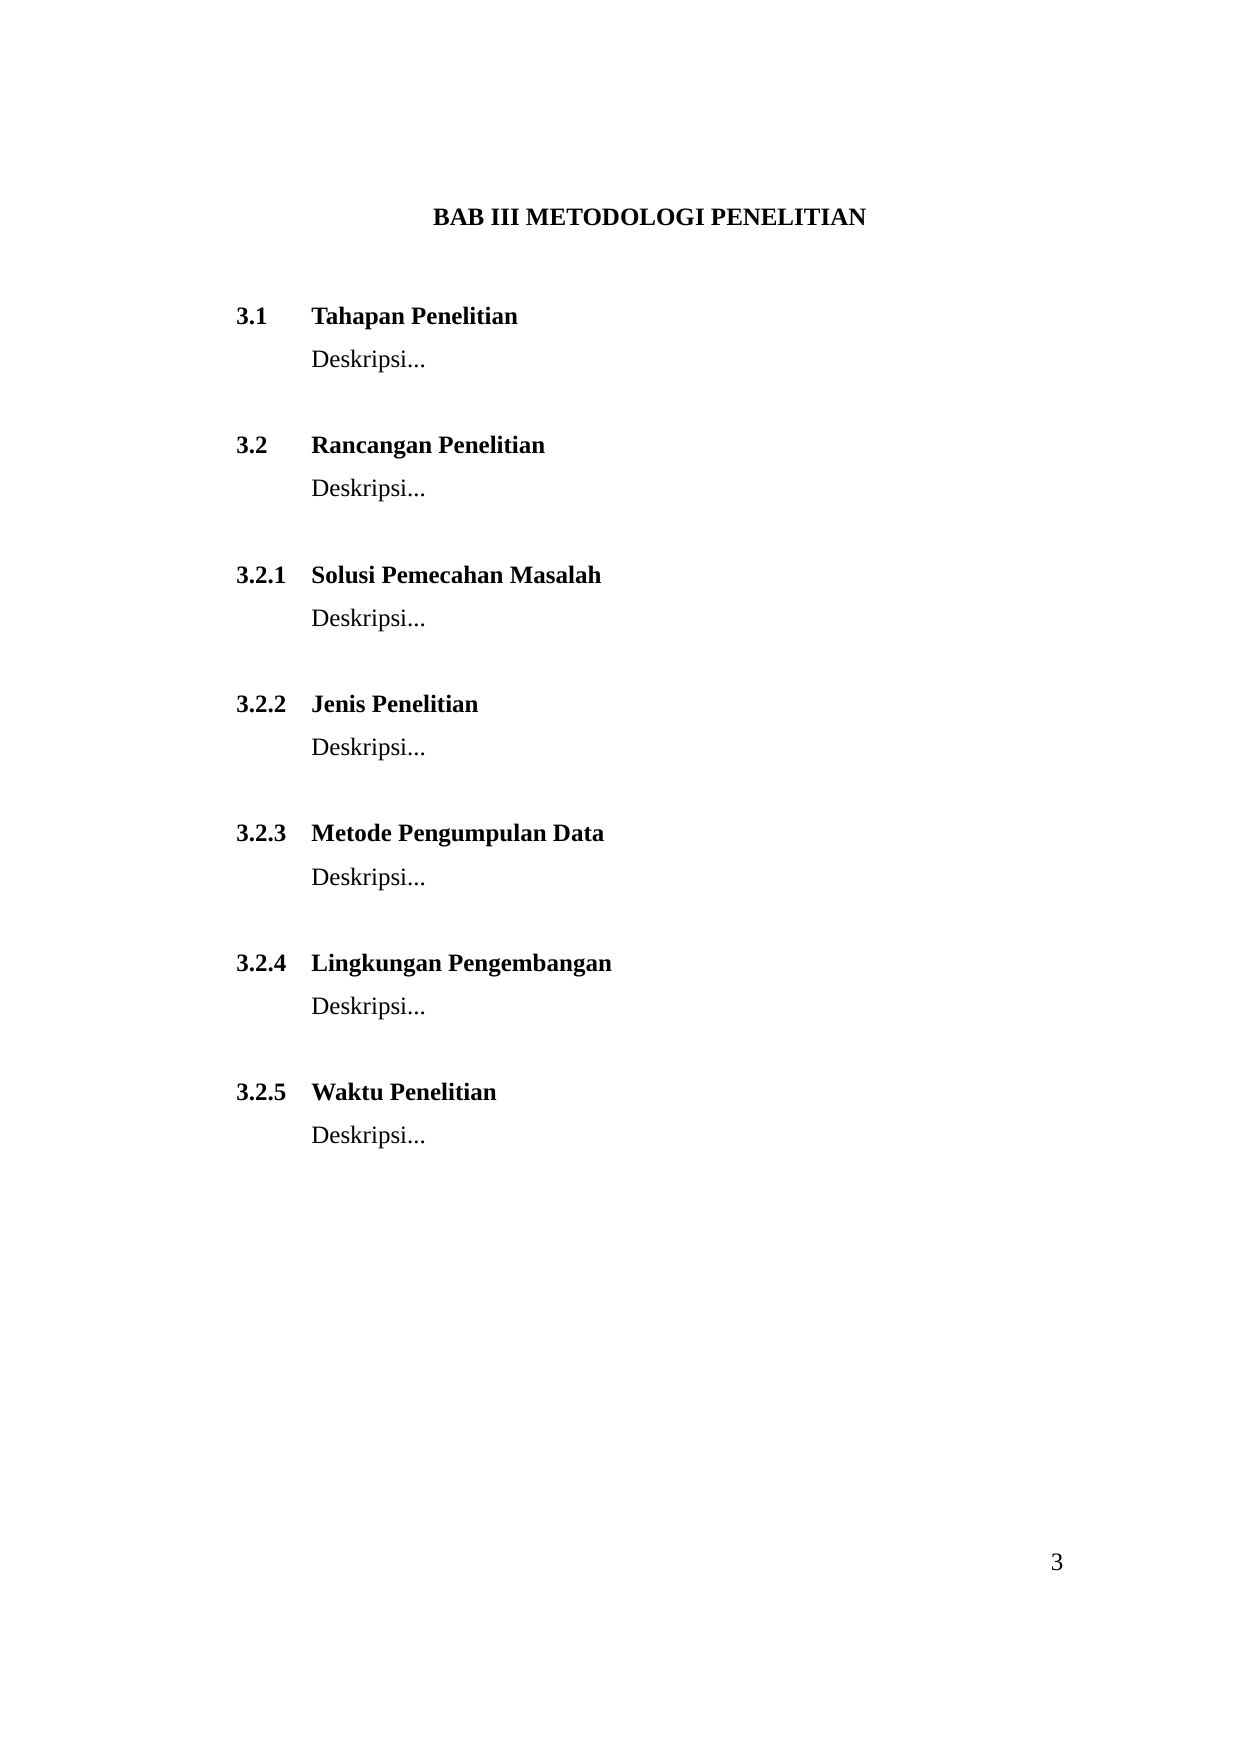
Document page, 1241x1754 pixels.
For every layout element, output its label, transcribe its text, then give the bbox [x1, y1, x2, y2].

subtitle 3.2 Rancangan Penelitian [236, 430, 1063, 459]
text Deskripsi... [236, 1120, 1063, 1149]
text Deskripsi... [236, 991, 1063, 1020]
text Deskripsi... [236, 344, 1063, 373]
subtitle 3.1 Tahapan Penelitian [236, 301, 1063, 330]
subtitle 3.2.4 Lingkungan Pengembangan [236, 948, 1063, 977]
text Deskripsi... [236, 473, 1063, 502]
text Deskripsi... [236, 862, 1063, 890]
text Deskripsi... [236, 732, 1063, 761]
subtitle 3.2.1 Solusi Pemecahan Masalah [236, 560, 1063, 588]
text Deskripsi... [236, 603, 1063, 632]
subtitle 3.2.3 Metode Pengumpulan Data [236, 818, 1063, 847]
subtitle 3.2.5 Waktu Penelitian [236, 1077, 1063, 1106]
subtitle BAB III METODOLOGI PENELITIAN [236, 202, 1063, 231]
subtitle 3.2.2 Jenis Penelitian [236, 689, 1063, 718]
